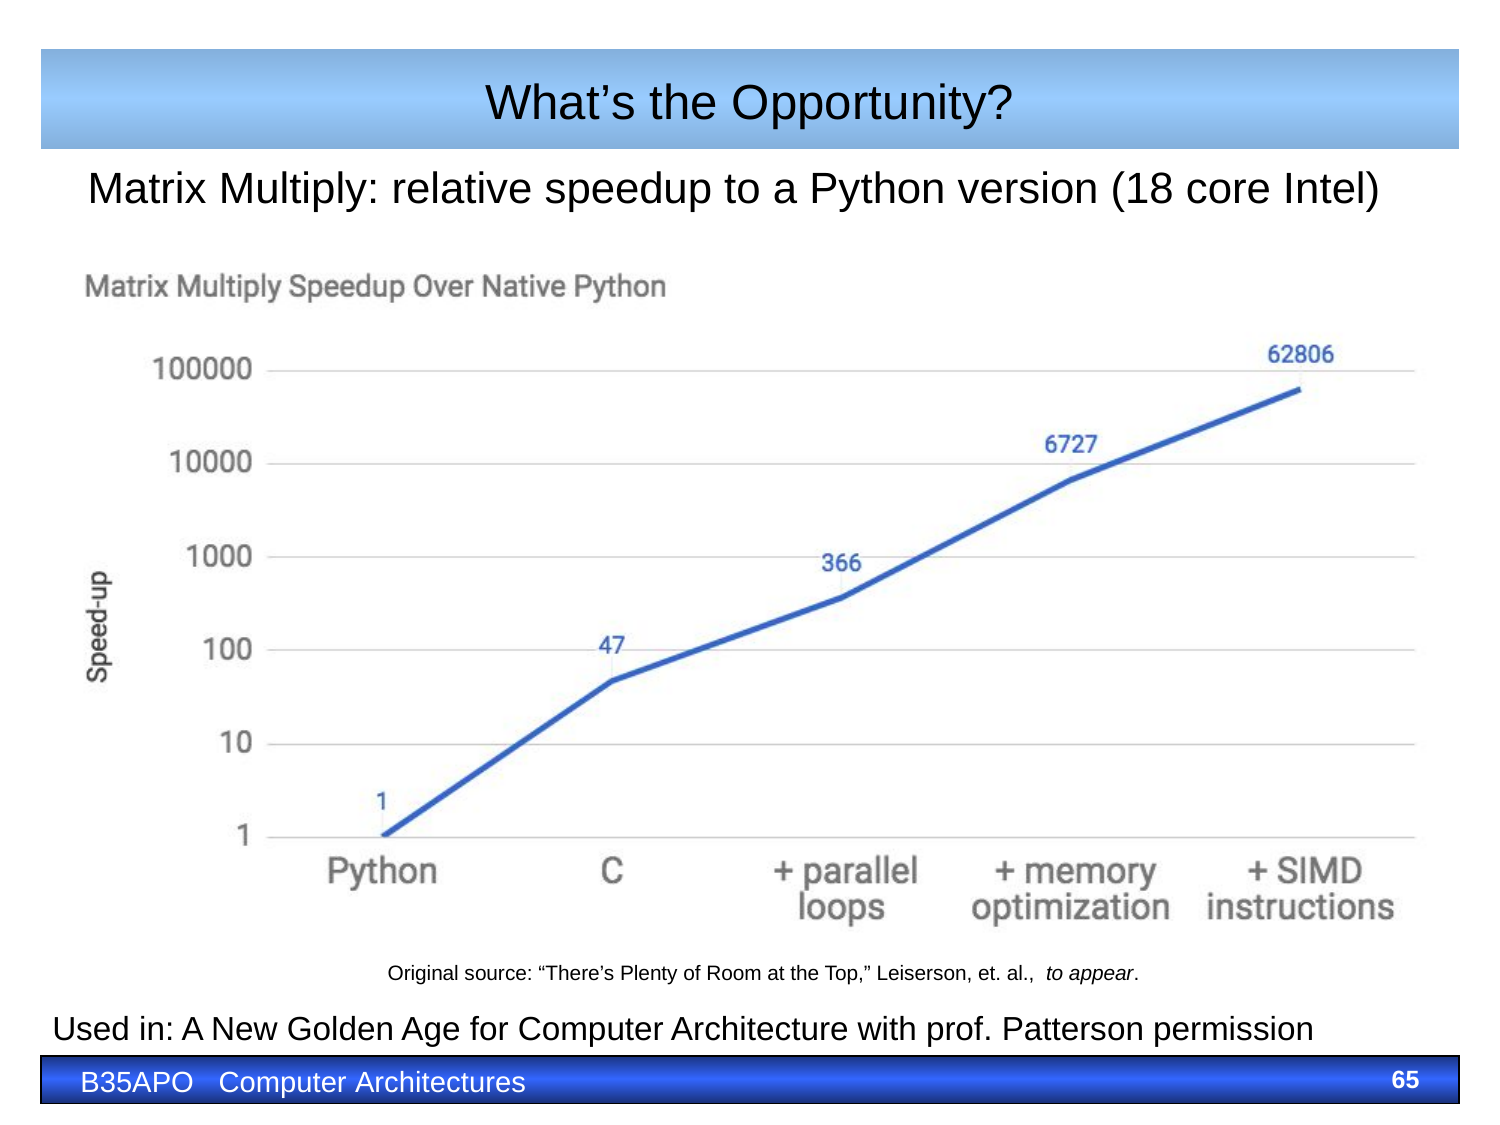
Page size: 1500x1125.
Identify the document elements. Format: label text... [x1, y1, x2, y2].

picture [48, 237, 1452, 963]
text_box Original source: “There’s Plenty of Room at the Top,” Leiserson, et. al., to appear. [387, 961, 1140, 985]
text_box Used in: A New Golden Age for Computer Architecture with prof. Patterson permission [37, 1003, 1450, 1088]
text_box Matrix Multiply: relative speedup to a Python version (18 core Intel) [87, 163, 1382, 213]
title What’s the Opportunity? [41, 49, 1459, 149]
